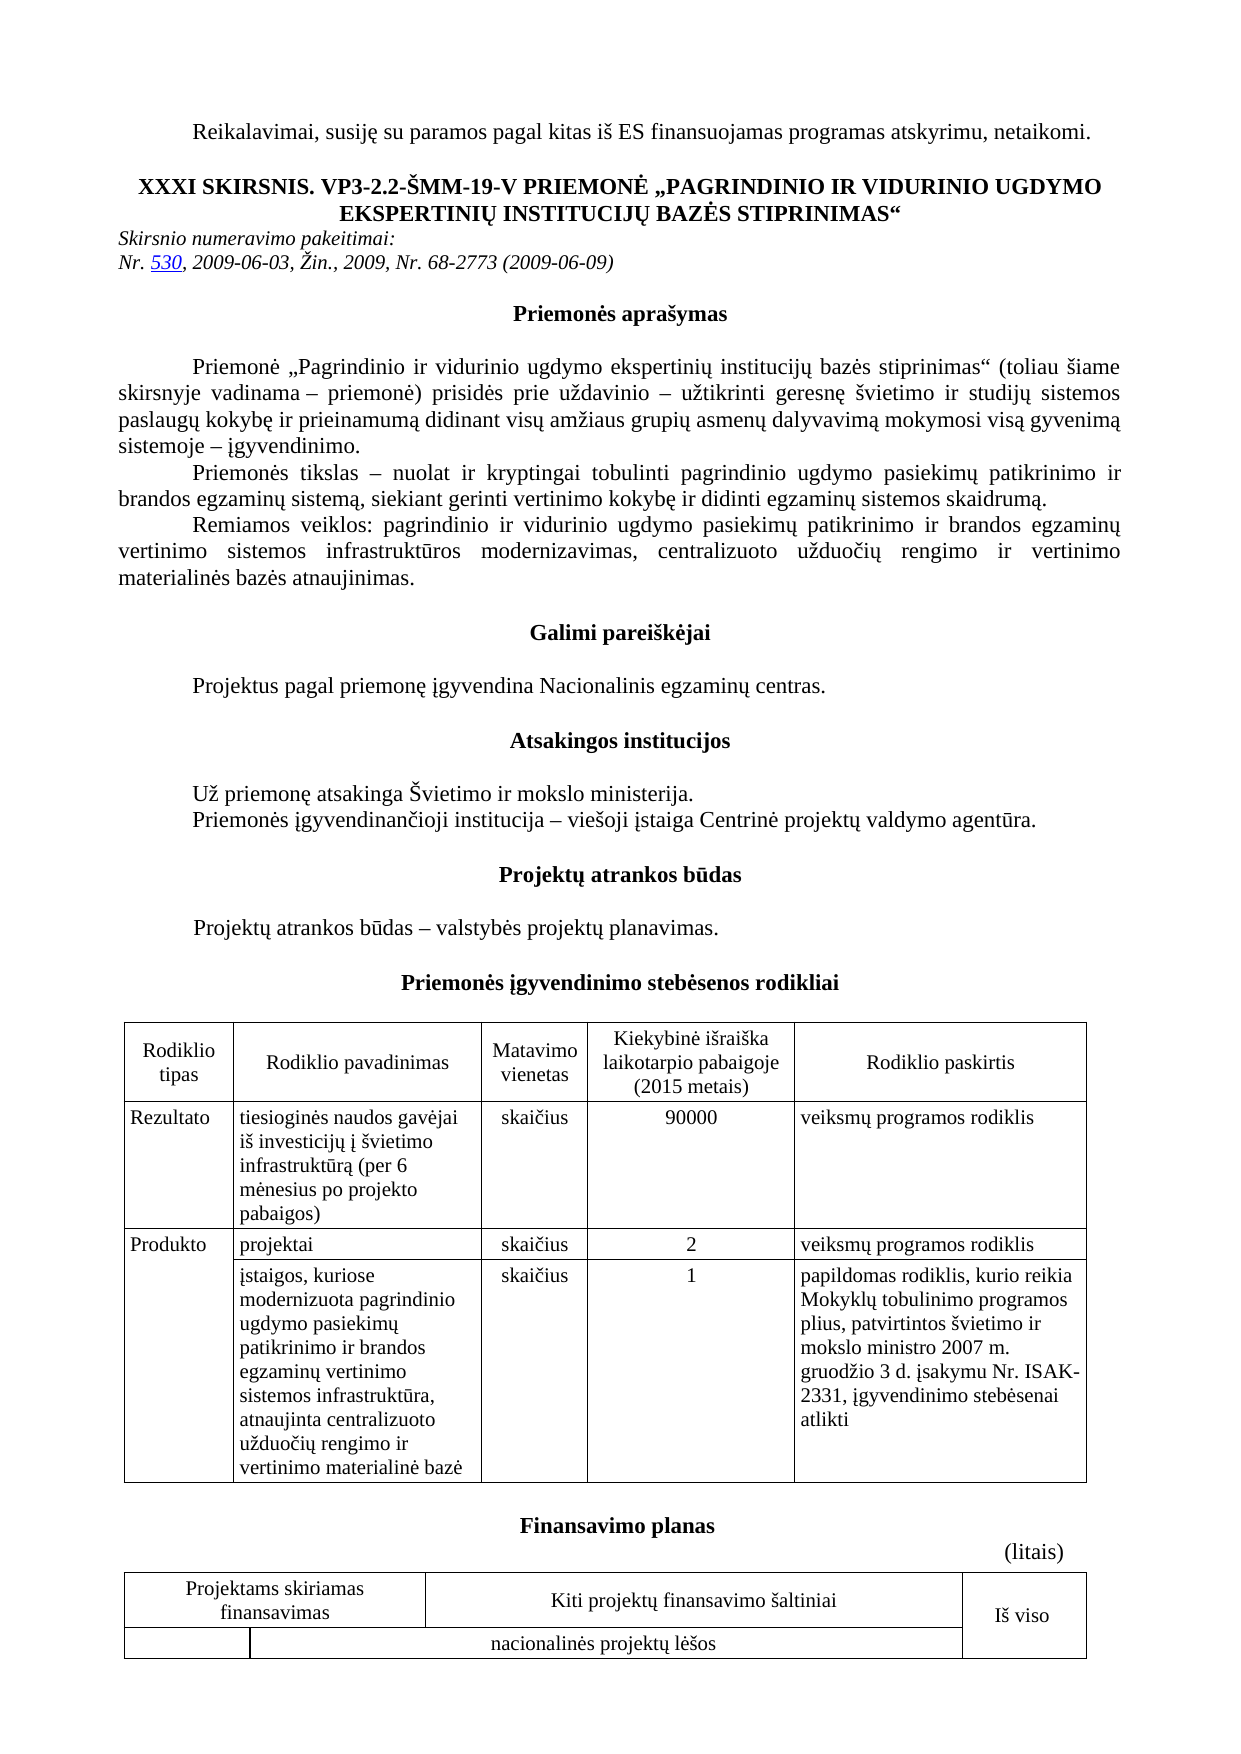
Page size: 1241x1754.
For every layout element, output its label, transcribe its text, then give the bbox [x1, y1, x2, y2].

text Skirsnio numeravimo pakeitimai: [118, 226, 1122, 250]
table_header Kiti projektų finansavimo šaltiniai [426, 1573, 962, 1627]
table_cell papildomas rodiklis, kurio reikia Mokyklų tobulinimo programos plius, patvirtintos švietimo ir mokslo ministro 2007 m. gruodžio 3 d. įsakymu Nr. ISAK-2331, įgyvendinimo stebėsenai atlikti [795, 1260, 1086, 1482]
text Projektų atrankos būdas – valstybės projektų planavimas. [156, 914, 1122, 940]
text XXXI SKirsnis. VP3-2.2-ŠMM-19-V PRIEMONĖ „PAGRINDINIO IR VIDURINIO UGDYMO EKSPERTINIŲ INSTITUCIJŲ BAZĖS STIPRINIMAS“ [118, 173, 1122, 226]
table_cell nacionalinės projektų lėšos [251, 1628, 962, 1658]
table_header Rodiklio pavadinimas [234, 1023, 481, 1101]
text (litais) [118, 1538, 1122, 1565]
table_cell tiesioginės naudos gavėjai iš investicijų į švietimo infrastruktūrą (per 6 mėnesius po projekto pabaigos) [234, 1102, 481, 1228]
text Projektus pagal priemonę įgyvendina Nacionalinis egzaminų centras. [118, 672, 1122, 698]
table_cell 2 [588, 1229, 794, 1259]
table_cell 90000 [588, 1102, 794, 1228]
table_cell veiksmų programos rodiklis [795, 1229, 1086, 1259]
table_header Rodiklio paskirtis [795, 1023, 1086, 1101]
table_cell projektai [234, 1229, 481, 1259]
text Priemonė „Pagrindinio ir vidurinio ugdymo ekspertinių institucijų bazės stiprinimas“ (toliau šiame skirsnyje vadinama – priemonė) prisidės prie uždavinio – užtikrinti geresnę švietimo ir studijų sistemos paslaugų kokybę ir prieinamumą didinant visų amžiaus grupių asmenų dalyvavimą mokymosi visą gyvenimą sistemoje – įgyvendinimo. [118, 353, 1122, 458]
table_cell 1 [588, 1260, 794, 1482]
text Atsakingos institucijos [118, 727, 1122, 753]
text Nr. 530, 2009-06-03, Žin., 2009, Nr. 68-2773 (2009-06-09) [118, 250, 1122, 274]
table_cell skaičius [482, 1229, 587, 1259]
text Priemonės įgyvendinančioji institucija – viešoji įstaiga Centrinė projektų valdymo agentūra. [118, 806, 1122, 832]
table_header Matavimo vienetas [482, 1023, 587, 1101]
text Galimi pareiškėjai [118, 619, 1122, 645]
table_cell skaičius [482, 1260, 587, 1482]
table_header Kiekybinė išraiška laikotarpio pabaigoje (2015 metais) [588, 1023, 794, 1101]
table_cell Produkto [125, 1229, 233, 1482]
text Projektų atrankos būdas [118, 861, 1122, 887]
text Remiamos veiklos: pagrindinio ir vidurinio ugdymo pasiekimų patikrinimo ir brandos egzaminų vertinimo sistemos infrastruktūros modernizavimas, centralizuoto užduočių rengimo ir vertinimo materialinės bazės atnaujinimas. [118, 511, 1122, 590]
text Priemonės įgyvendinimo stebėsenos rodikliai [118, 969, 1122, 995]
table_cell veiksmų programos rodiklis [795, 1102, 1086, 1228]
table_cell įstaigos, kuriose modernizuota pagrindinio ugdymo pasiekimų patikrinimo ir brandos egzaminų vertinimo sistemos infrastruktūra, atnaujinta centralizuoto užduočių rengimo ir vertinimo materialinė bazė [234, 1260, 481, 1482]
text Priemonės aprašymas [118, 300, 1122, 327]
table_cell skaičius [482, 1102, 587, 1228]
table_header Projektams skiriamas finansavimas [125, 1573, 425, 1627]
table_header Iš viso [963, 1573, 1086, 1658]
table_cell Rezultato [125, 1102, 233, 1228]
table_header Rodiklio tipas [125, 1023, 233, 1101]
table_cell [125, 1628, 249, 1658]
text Priemonės tikslas – nuolat ir kryptingai tobulinti pagrindinio ugdymo pasiekimų patikrinimo ir brandos egzaminų sistemą, siekiant gerinti vertinimo kokybę ir didinti egzaminų sistemos skaidrumą. [118, 458, 1122, 511]
text Už priemonę atsakinga Švietimo ir mokslo ministerija. [118, 779, 1122, 806]
text Reikalavimai, susiję su paramos pagal kitas iš ES finansuojamas programas atskyrimu, netaikomi. [118, 118, 1122, 144]
text Finansavimo planas [118, 1512, 1122, 1538]
